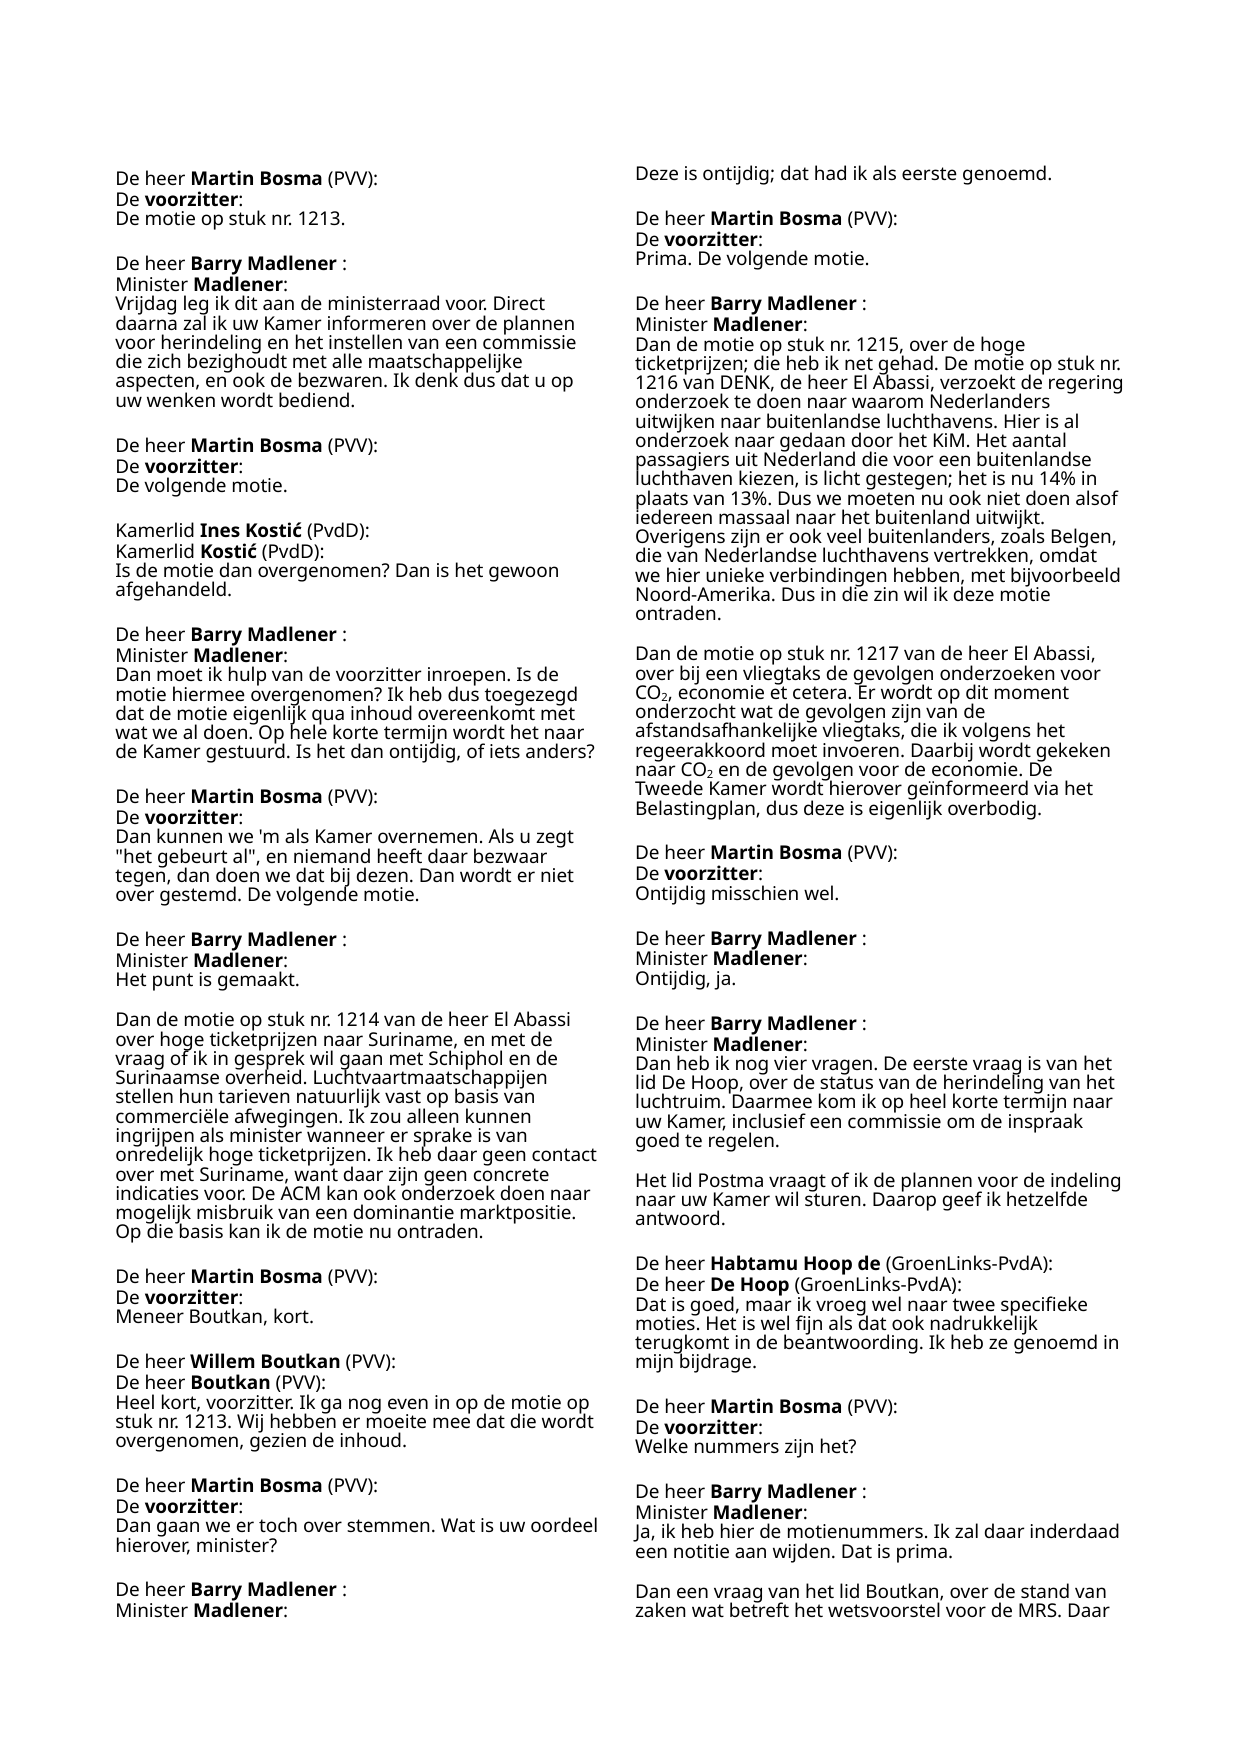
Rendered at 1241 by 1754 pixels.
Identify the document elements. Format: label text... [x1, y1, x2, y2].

text Ontijdig, ja. [635, 970, 1125, 989]
text Minister Madlener: [115, 952, 605, 971]
text De heer Willem Boutkan (PVV): [115, 1349, 605, 1374]
text De heer Barry Madlener : [635, 1010, 1125, 1036]
text De heer Barry Madlener : [635, 925, 1125, 950]
text Is de motie dan overgenomen? Dan is het gewoon afgehandeld. [115, 562, 605, 601]
text Dan een vraag van het lid Boutkan, over de stand van zaken wat betreft het wetsvoorstel voor de MRS. Daar [635, 1583, 1125, 1621]
text Kamerlid Ines Kostić (PvdD): [115, 517, 605, 543]
text Meneer Boutkan, kort. [115, 1308, 605, 1328]
text De heer Martin Bosma (PVV): [635, 839, 1125, 865]
text De heer Boutkan (PVV): [115, 1374, 605, 1394]
text Kamerlid Kostić (PvdD): [115, 543, 605, 562]
text Vrijdag leg ik dit aan de ministerraad voor. Direct daarna zal ik uw Kamer informeren over de plannen voor herindeling en het instellen van een commissie die zich bezighoudt met alle maatschappelijke aspecten, en ook de bezwaren. Ik denk dus dat u op uw wenken wordt bediend. [115, 295, 605, 411]
text Dan de motie op stuk nr. 1217 van de heer El Abassi, over bij een vliegtaks de gevolgen onderzoeken voor CO2, economie et cetera. Er wordt op dit moment onderzocht wat de gevolgen zijn van de afstandsafhankelijke vliegtaks, die ik volgens het regeerakkoord moet invoeren. Daarbij wordt gekeken naar CO2 en de gevolgen voor de economie. De Tweede Kamer wordt hierover geïnformeerd via het Belastingplan, dus deze is eigenlijk overbodig. [635, 645, 1125, 819]
text Dan de motie op stuk nr. 1215, over de hoge ticketprijzen; die heb ik net gehad. De motie op stuk nr. 1216 van DENK, de heer El Abassi, verzoekt de regering onderzoek te doen naar waarom Nederlanders uitwijken naar buitenlandse luchthavens. Hier is al onderzoek naar gedaan door het KiM. Het aantal passagiers uit Nederland die voor een buitenlandse luchthaven kiezen, is licht gestegen; het is nu 14% in plaats van 13%. Dus we moeten nu ook niet doen alsof iedereen massaal naar het buitenland uitwijkt. Overigens zijn er ook veel buitenlanders, zoals Belgen, die van Nederlandse luchthavens vertrekken, omdat we hier unieke verbindingen hebben, met bijvoorbeeld Noord-Amerika. Dus in die zin wil ik deze motie ontraden. [635, 336, 1125, 624]
text Dan kunnen we 'm als Kamer overnemen. Als u zegt "het gebeurt al", en niemand heeft daar bezwaar tegen, dan doen we dat bij dezen. Dan wordt er niet over gestemd. De volgende motie. [115, 828, 605, 906]
text De heer Barry Madlener : [115, 621, 605, 647]
text Deze is ontijdig; dat had ik als eerste genoemd. [635, 165, 1125, 184]
text Prima. De volgende motie. [635, 250, 1125, 270]
text Minister Madlener: [635, 1036, 1125, 1055]
text De voorzitter: [635, 1419, 1125, 1438]
text Dan gaan we er toch over stemmen. Wat is uw oordeel hierover, minister? [115, 1517, 605, 1556]
text De voorzitter: [115, 191, 605, 210]
text Het punt is gemaakt. [115, 971, 605, 991]
text De volgende motie. [115, 477, 605, 496]
text Minister Madlener: [115, 276, 605, 295]
text Het lid Postma vraagt of ik de plannen voor de indeling naar uw Kamer wil sturen. Daarop geef ik hetzelfde antwoord. [635, 1172, 1125, 1230]
text De voorzitter: [635, 865, 1125, 884]
text Heel kort, voorzitter. Ik ga nog even in op de motie op stuk nr. 1213. Wij hebben er moeite mee dat die wordt overgenomen, gezien de inhoud. [115, 1394, 605, 1451]
text De heer Barry Madlener : [635, 291, 1125, 316]
text De heer Martin Bosma (PVV): [115, 432, 605, 458]
text De heer Martin Bosma (PVV): [115, 1263, 605, 1289]
text De heer Martin Bosma (PVV): [115, 1472, 605, 1498]
text De voorzitter: [635, 231, 1125, 250]
text De heer Barry Madlener : [115, 926, 605, 952]
text De heer Barry Madlener : [115, 250, 605, 276]
text De heer Martin Bosma (PVV): [635, 1393, 1125, 1419]
text De heer Martin Bosma (PVV): [115, 783, 605, 809]
text De heer Martin Bosma (PVV): [635, 205, 1125, 231]
text De heer Barry Madlener : [635, 1478, 1125, 1504]
text De voorzitter: [115, 1289, 605, 1308]
text De voorzitter: [115, 1498, 605, 1517]
text Welke nummers zijn het? [635, 1438, 1125, 1458]
text De voorzitter: [115, 458, 605, 477]
text Dan de motie op stuk nr. 1214 van de heer El Abassi over hoge ticketprijzen naar Suriname, en met de vraag of ik in gesprek wil gaan met Schiphol en de Surinaamse overheid. Luchtvaartmaatschappijen stellen hun tarieven natuurlijk vast op basis van commerciële afwegingen. Ik zou alleen kunnen ingrijpen als minister wanneer er sprake is van onredelijk hoge ticketprijzen. Ik heb daar geen contact over met Suriname, want daar zijn geen concrete indicaties voor. De ACM kan ook onderzoek doen naar mogelijk misbruik van een dominantie marktpositie. Op die basis kan ik de motie nu ontraden. [115, 1011, 605, 1243]
text De motie op stuk nr. 1213. [115, 210, 605, 229]
text Dan moet ik hulp van de voorzitter inroepen. Is de motie hiermee overgenomen? Ik heb dus toegezegd dat de motie eigenlijk qua inhoud overeenkomt met wat we al doen. Op hele korte termijn wordt het naar de Kamer gestuurd. Is het dan ontijdig, of iets anders? [115, 666, 605, 763]
text Minister Madlener: [115, 647, 605, 666]
text Minister Madlener: [635, 316, 1125, 336]
text De heer Habtamu Hoop de (GroenLinks-PvdA): [635, 1251, 1125, 1276]
text Dat is goed, maar ik vroeg wel naar twee specifieke moties. Het is wel fijn als dat ook nadrukkelijk terugkomt in de beantwoording. Ik heb ze genoemd in mijn bijdrage. [635, 1296, 1125, 1373]
text Minister Madlener: [635, 1504, 1125, 1523]
text Minister Madlener: [635, 950, 1125, 970]
text De voorzitter: [115, 809, 605, 828]
text De heer Barry Madlener : [115, 1577, 605, 1602]
text Ontijdig misschien wel. [635, 884, 1125, 904]
text De heer De Hoop (GroenLinks-PvdA): [635, 1276, 1125, 1296]
text Minister Madlener: [115, 1602, 605, 1622]
text Dan heb ik nog vier vragen. De eerste vraag is van het lid De Hoop, over de status van de herindeling van het luchtruim. Daarmee kom ik op heel korte termijn naar uw Kamer, inclusief een commissie om de inspraak goed te regelen. [635, 1055, 1125, 1151]
text Ja, ik heb hier de motienummers. Ik zal daar inderdaad een notitie aan wijden. Dat is prima. [635, 1523, 1125, 1562]
text De heer Martin Bosma (PVV): [115, 165, 605, 191]
